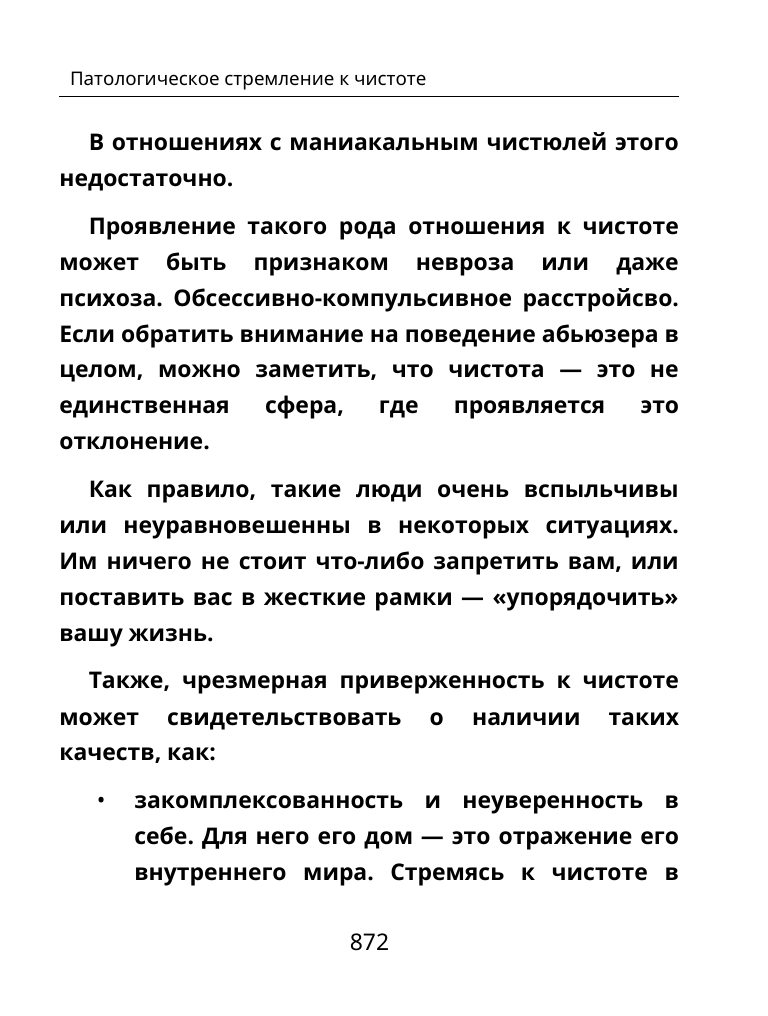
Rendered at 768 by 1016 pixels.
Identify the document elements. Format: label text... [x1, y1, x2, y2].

text Также, чрезмерная приверженность к чистоте может свидетельствовать о наличии таких качеств, как: [59, 664, 679, 768]
text Как правило, такие люди очень вспыльчивы или неуравновешенны в некоторых ситуациях. Им ничего не стоит что-либо запретить вам, или поставить вас в жесткие рамки — «упорядочить» вашу жизнь. [59, 473, 679, 648]
text Проявление такого рода отношения к чистоте может быть признаком невроза или даже психоза. Обсессивно-компульсивное расстройсво. Если обратить внимание на поведение абьюзера в целом, можно заметить, что чистота — это не единственная сфера, где проявляется это отклонение. [59, 210, 679, 457]
text В отношениях с маниакальным чистюлей этого недостаточно. [59, 126, 679, 193]
list закомплексованность и неуверенность в себе. Для него его дом — это отражение его внутреннего мира. Стремясь к чистоте в [97, 784, 679, 887]
